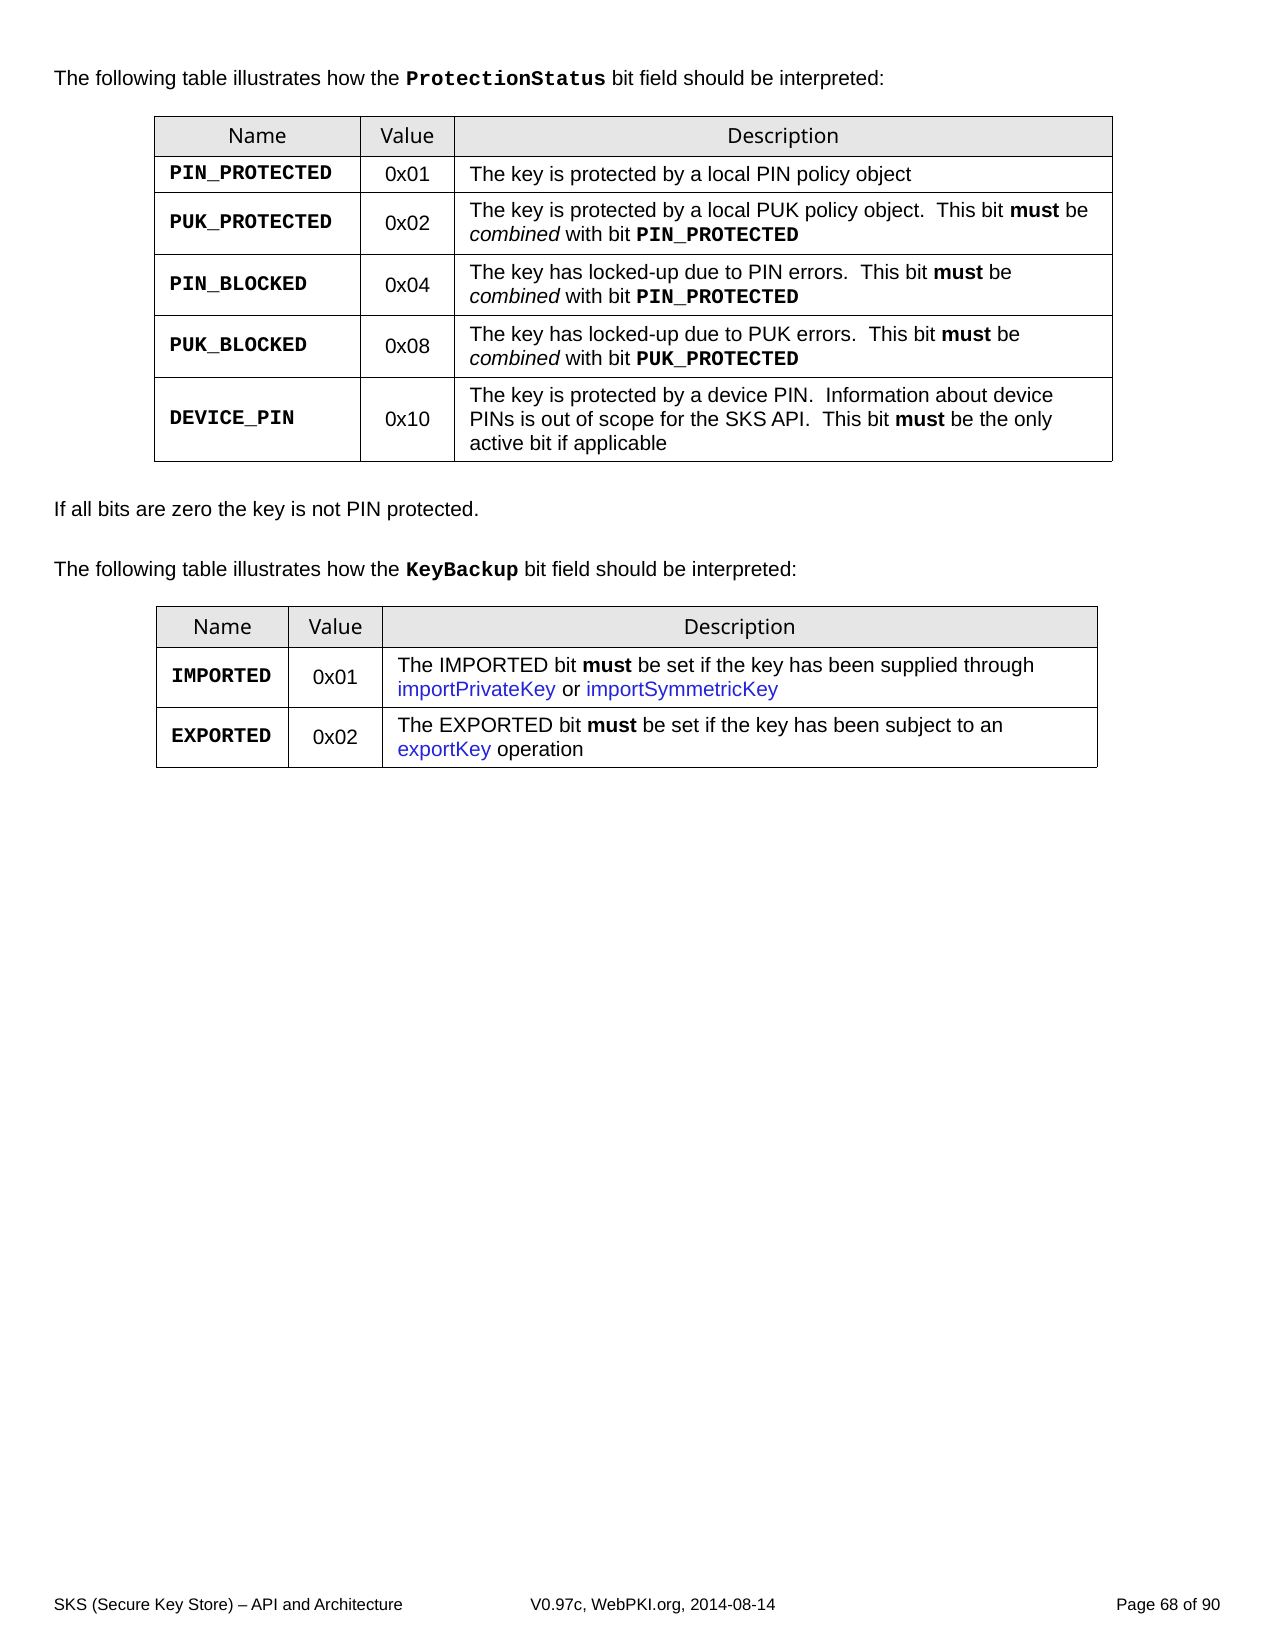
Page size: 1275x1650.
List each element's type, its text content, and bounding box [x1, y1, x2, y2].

table_header Value [361, 117, 454, 156]
table_cell The key has locked-up due to PIN errors. This bit must be combined with bit PIN_PROTECTED [455, 255, 1112, 315]
table_cell The key is protected by a local PIN policy object [455, 157, 1112, 192]
table_cell 0x02 [361, 193, 454, 254]
table_header Description [383, 607, 1097, 647]
table_header Description [455, 117, 1112, 156]
table_header Value [289, 607, 382, 647]
table_cell 0x08 [361, 316, 454, 377]
table_cell The IMPORTED bit must be set if the key has been supplied through importPrivateKey or importSymmetricKey [383, 648, 1097, 707]
table_cell DEVICE_PIN [155, 378, 360, 461]
table_cell EXPORTED [157, 708, 288, 767]
table_header Name [155, 117, 360, 156]
table_cell 0x01 [361, 157, 454, 192]
table_cell PIN_BLOCKED [155, 255, 360, 315]
table_cell 0x02 [289, 708, 382, 767]
table_cell 0x01 [289, 648, 382, 707]
table_cell 0x10 [361, 378, 454, 461]
table_cell IMPORTED [157, 648, 288, 707]
text The following table illustrates how the ProtectionStatus bit field should be interpreted: [54, 66, 1221, 116]
table_cell PUK_BLOCKED [155, 316, 360, 377]
text If all bits are zero the key is not PIN protected. [54, 497, 1221, 521]
table_cell PIN_PROTECTED [155, 157, 360, 192]
table_cell 0x04 [361, 255, 454, 315]
table_cell The key is protected by a device PIN. Information about device PINs is out of scope for the SKS API. This bit must be the only active bit if applicable [455, 378, 1112, 461]
table_cell The key is protected by a local PUK policy object. This bit must be combined with bit PIN_PROTECTED [455, 193, 1112, 254]
table_cell The key has locked-up due to PUK errors. This bit must be combined with bit PUK_PROTECTED [455, 316, 1112, 377]
table_header Name [157, 607, 288, 647]
table_cell PUK_PROTECTED [155, 193, 360, 254]
text The following table illustrates how the KeyBackup bit field should be interpreted: [54, 533, 1221, 606]
table_cell The EXPORTED bit must be set if the key has been subject to an exportKey operation [383, 708, 1097, 767]
